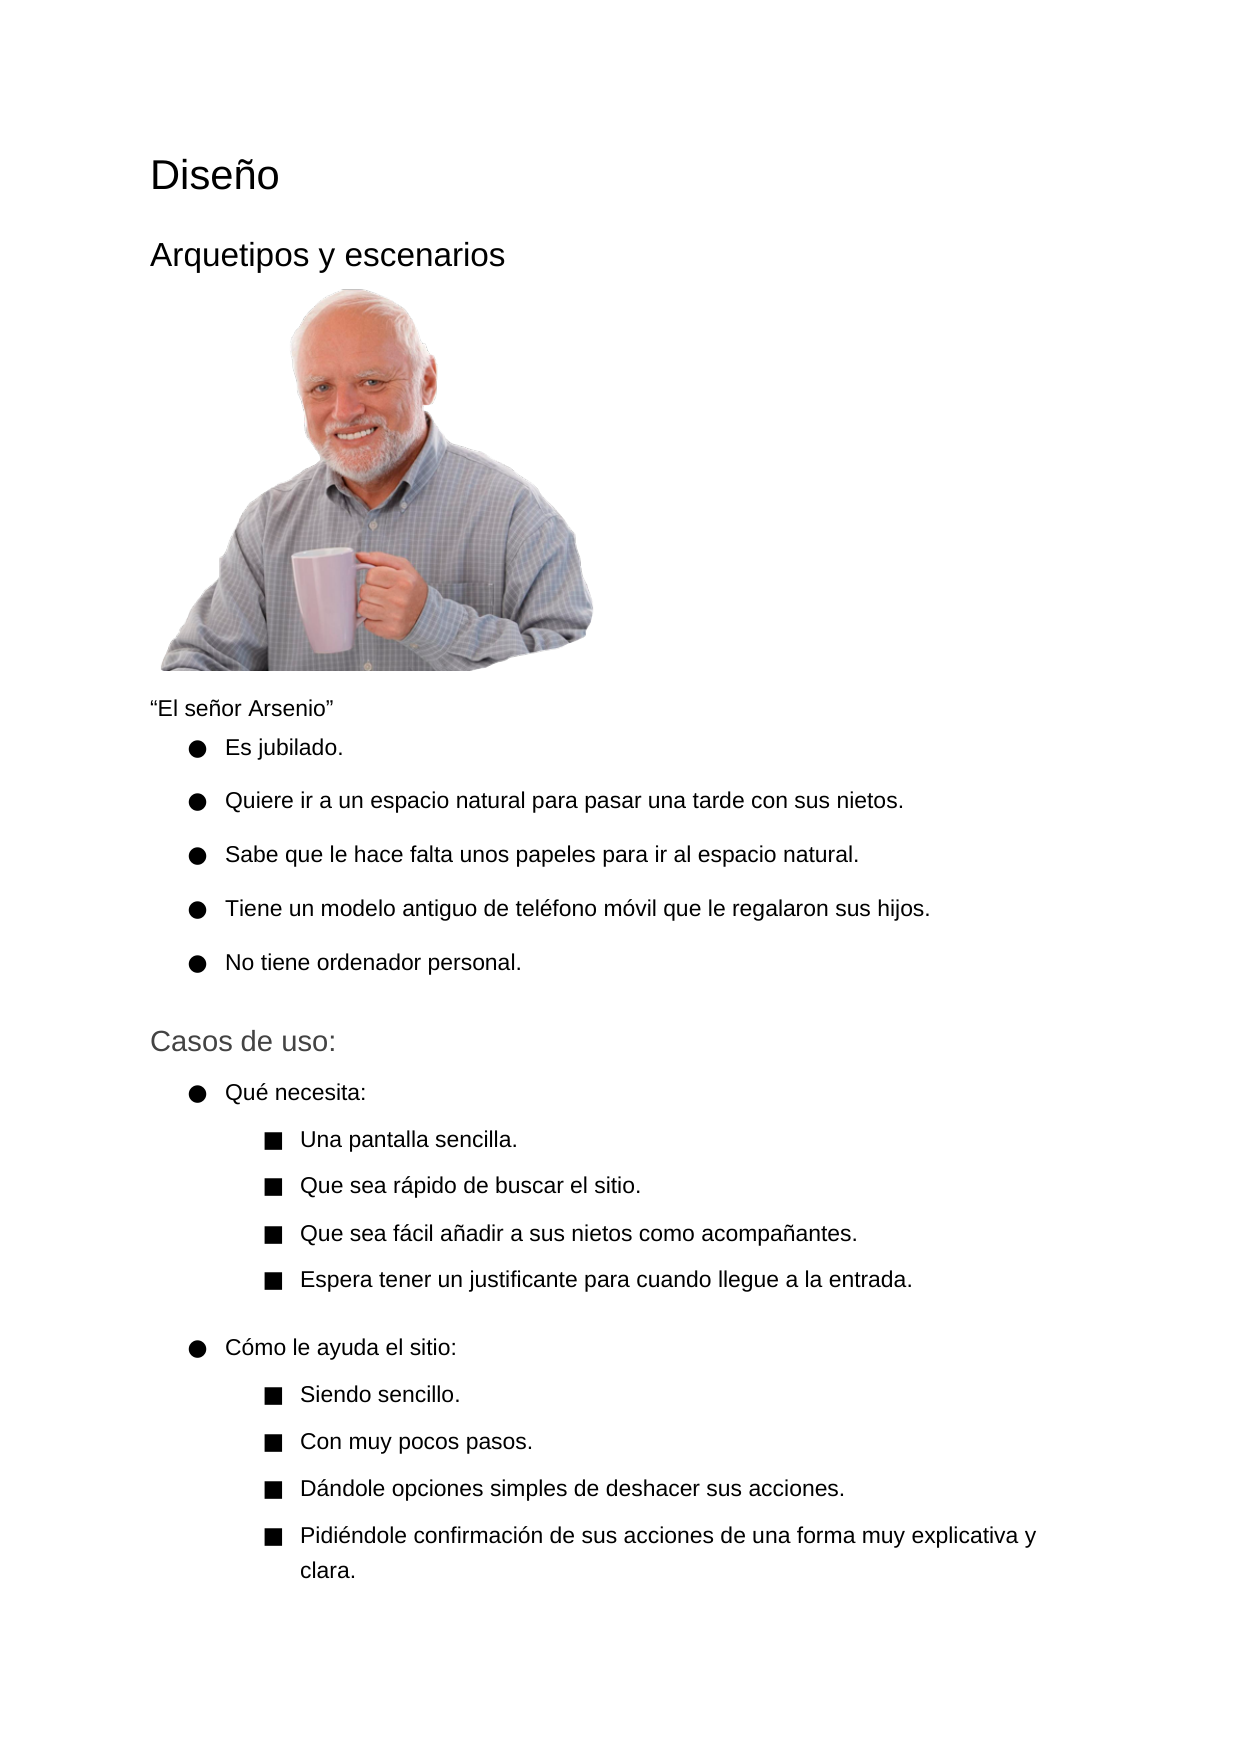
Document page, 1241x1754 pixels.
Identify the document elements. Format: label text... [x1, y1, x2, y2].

list Pidiéndole confirmación de sus acciones de una forma muy explicativa y clara. [262, 1510, 1090, 1583]
list Que sea fácil añadir a sus nietos como acompañantes. [262, 1207, 1090, 1254]
list Dándole opciones simples de deshacer sus acciones. [262, 1463, 1090, 1510]
list Tiene un modelo antiguo de teléfono móvil que le regalaron sus hijos. [187, 883, 1090, 930]
list Una pantalla sencilla. [262, 1113, 1090, 1160]
picture [150, 286, 600, 671]
subtitle Arquetipos y escenarios [150, 235, 1090, 274]
list Que sea rápido de buscar el sitio. [262, 1160, 1090, 1207]
list Sabe que le hace falta unos papeles para ir al espacio natural. [187, 829, 1090, 876]
subtitle Casos de uso: [150, 1024, 1090, 1058]
text “El señor Arsenio” [150, 695, 1090, 721]
list Con muy pocos pasos. [262, 1416, 1090, 1463]
list Qué necesita: [187, 1066, 1090, 1113]
list Siendo sencillo. [262, 1369, 1090, 1416]
list Es jubilado. [187, 721, 1090, 768]
subtitle Diseño [150, 150, 1090, 198]
list Cómo le ayuda el sitio: [187, 1322, 1090, 1369]
list No tiene ordenador personal. [187, 937, 1090, 984]
list Espera tener un justificante para cuando llegue a la entrada. [262, 1254, 1090, 1301]
list Quiere ir a un espacio natural para pasar una tarde con sus nietos. [187, 775, 1090, 822]
